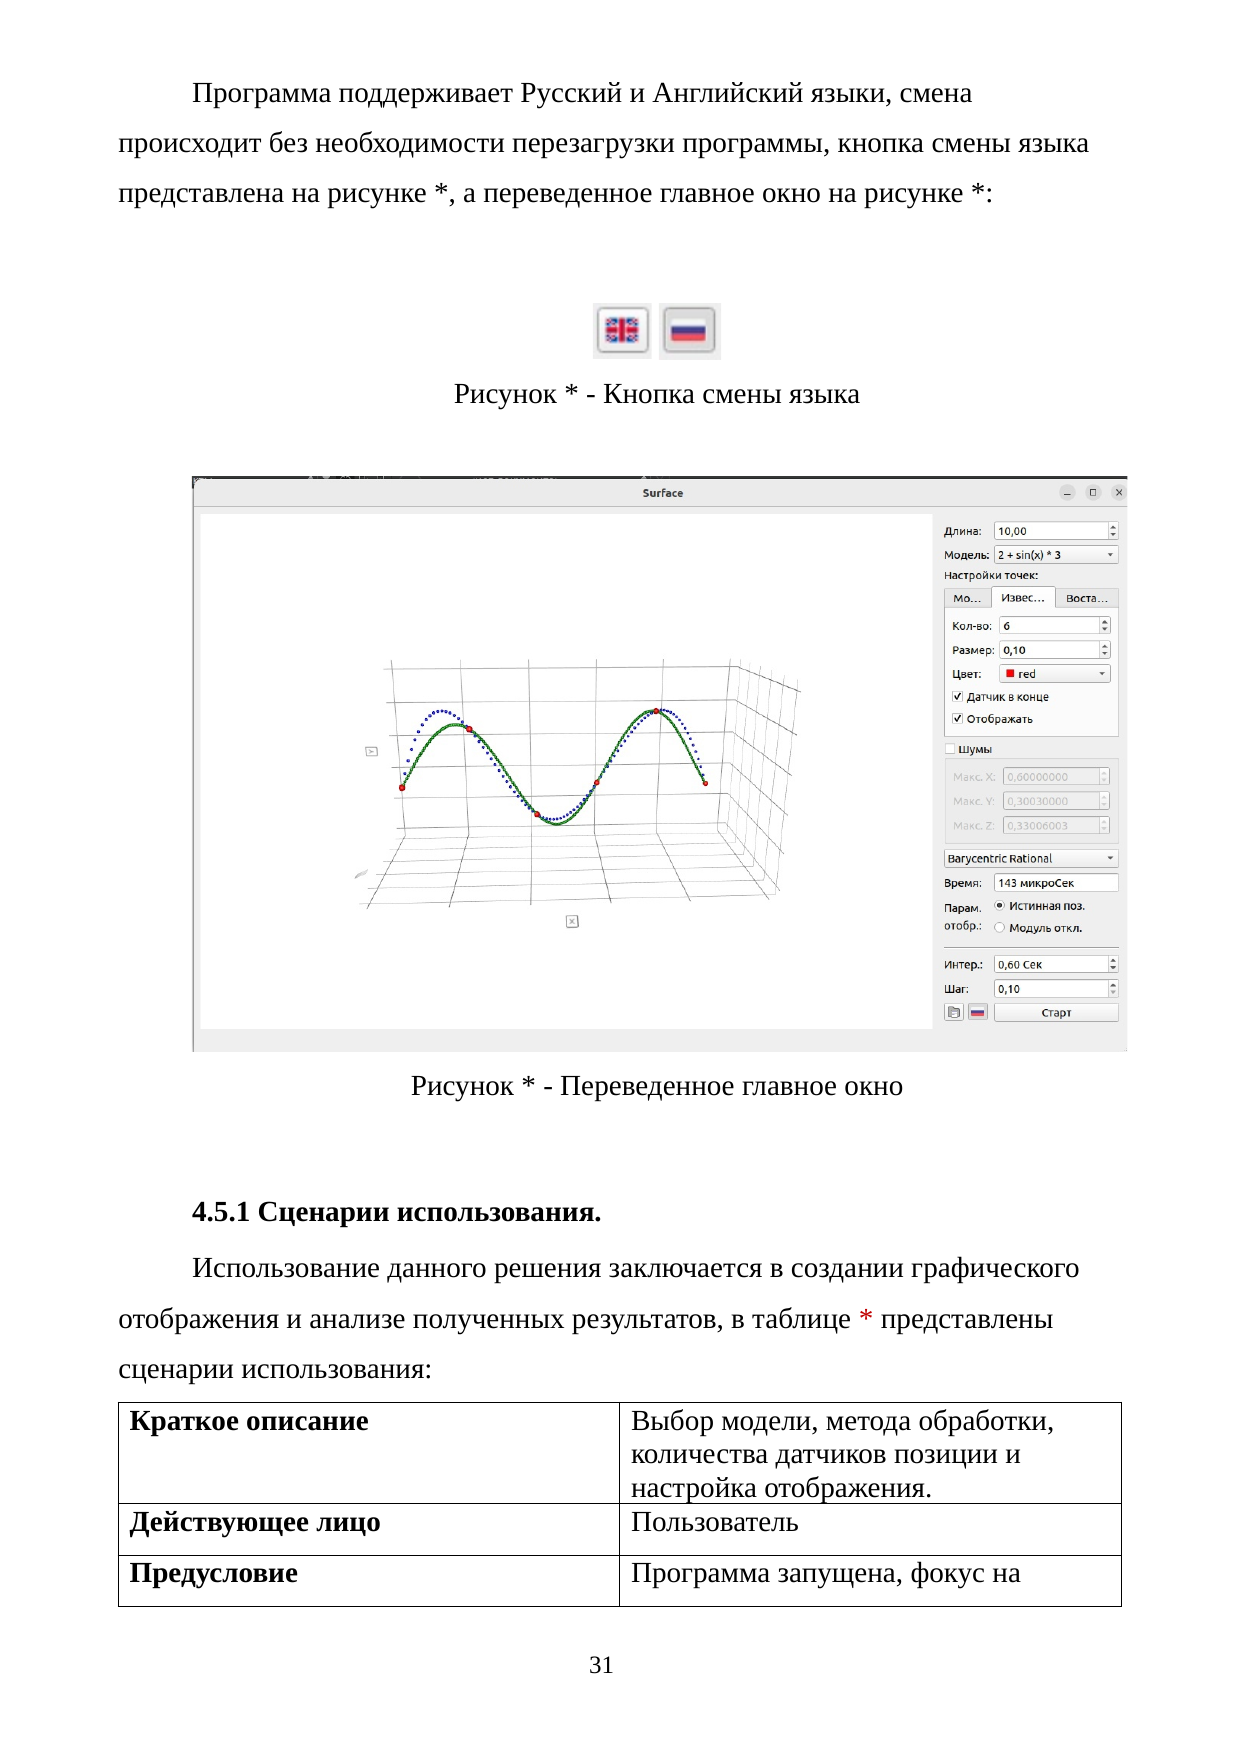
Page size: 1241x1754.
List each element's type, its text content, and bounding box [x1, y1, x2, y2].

text Использование данного решения заключается в создании графического отображения и анализе полученных результатов, в таблице * представлены сценарии использования: [118, 1251, 1122, 1385]
text Рисунок * - Переведенное главное окно [118, 1068, 1122, 1102]
text Программа поддерживает Русский и Английский языки, смена происходит без необходимости перезагрузки программы, кнопка смены языка представлена на рисунке *, а переведенное главное окно на рисунке *: [118, 75, 1122, 209]
table_cell Программа запущена, фокус на [620, 1556, 1121, 1606]
subtitle 4.5.1 Сценарии использования. [118, 1194, 1122, 1228]
table_cell Действующее лицо [119, 1504, 619, 1554]
table_header Выбор модели, метода обработки, количества датчиков позиции и настройка отображения. [620, 1403, 1121, 1503]
table_cell Пользователь [620, 1504, 1121, 1554]
text Рисунок * - Кнопка смены языка [118, 376, 1122, 410]
table_cell Предусловие [119, 1556, 619, 1606]
table_header Краткое описание [119, 1403, 619, 1503]
